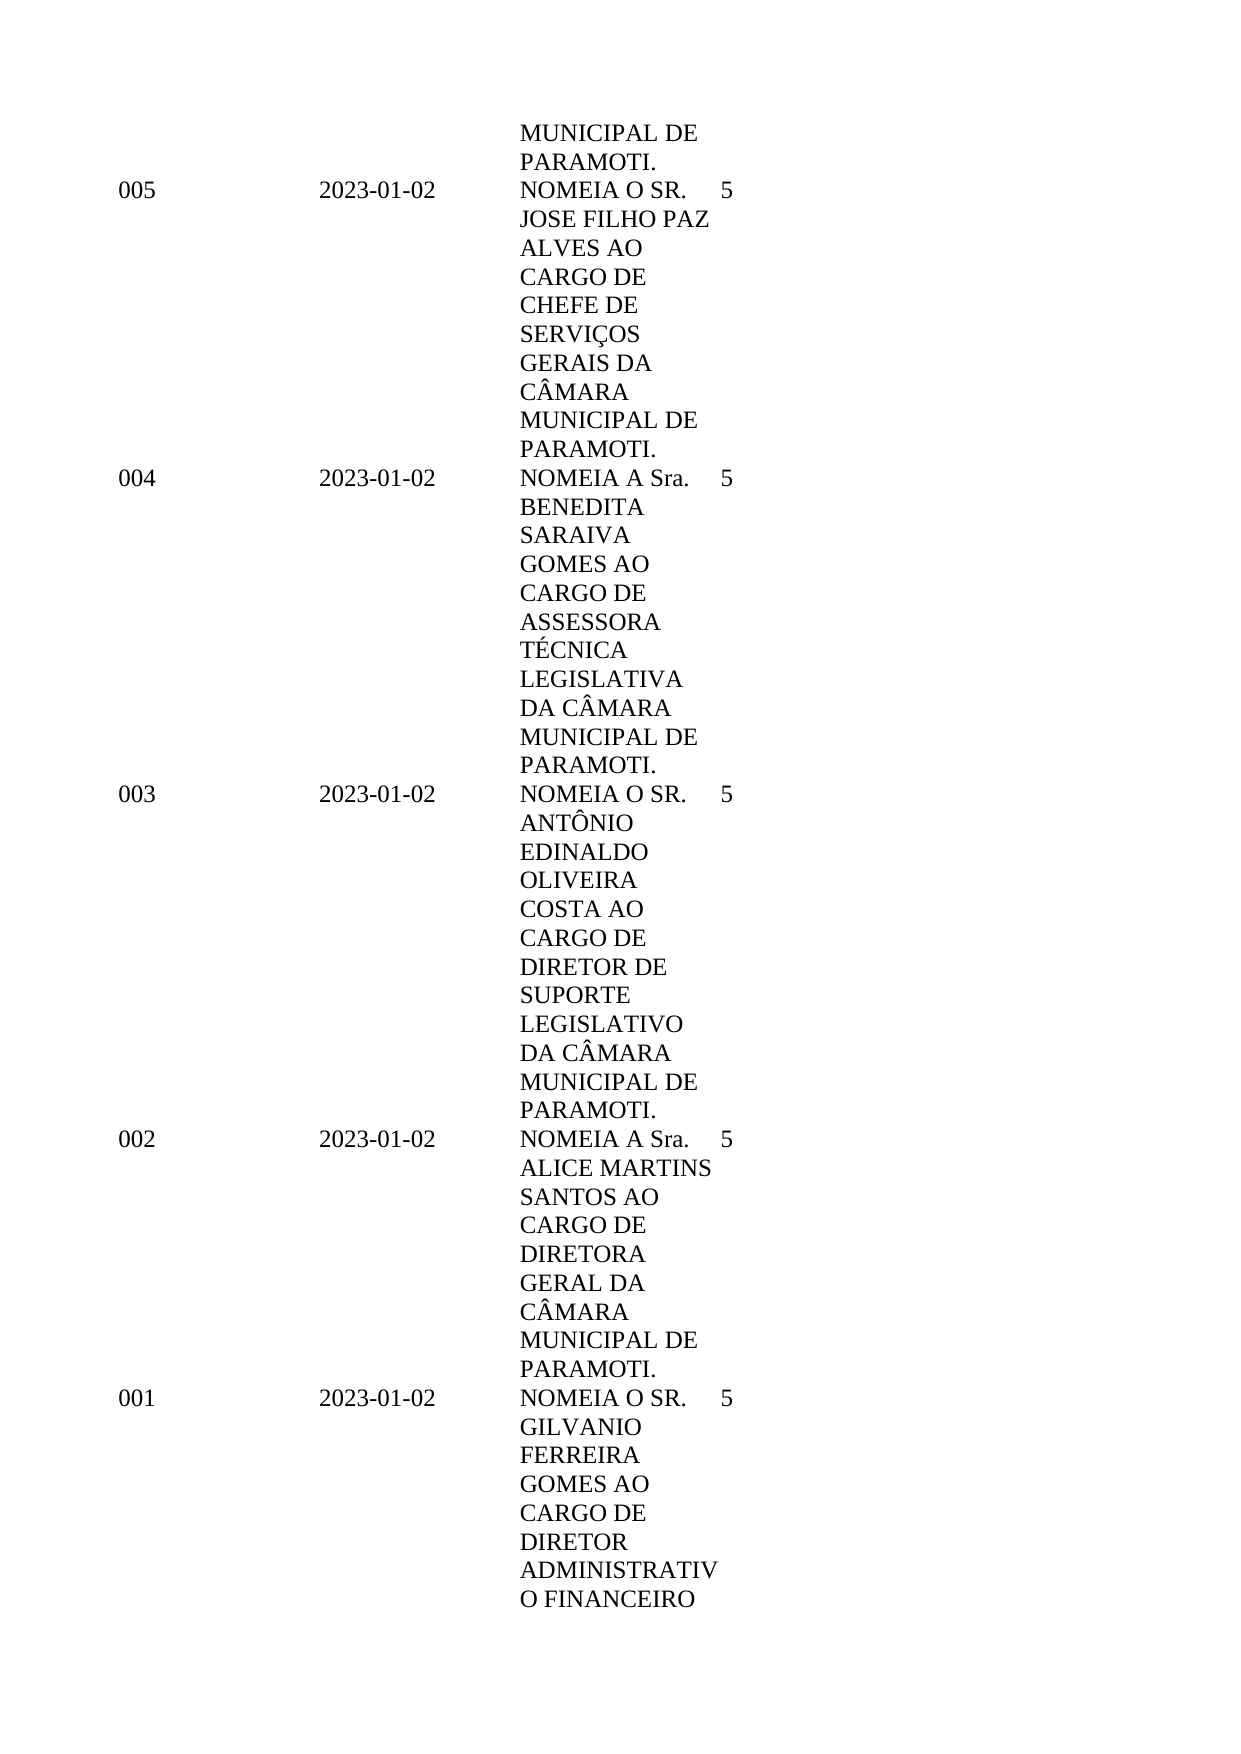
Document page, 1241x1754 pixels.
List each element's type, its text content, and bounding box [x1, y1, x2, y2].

table_cell NOMEIA A Sra. BENEDITA SARAIVA GOMES AO CARGO DE ASSESSORA TÉCNICA LEGISLATIVA DA CÂMARA MUNICIPAL DE PARAMOTI. [520, 463, 720, 779]
table_cell [921, 176, 1122, 463]
table_cell [921, 463, 1122, 779]
table_cell NOMEIA O SR. GILVANIO FERREIRA GOMES AO CARGO DE DIRETOR ADMINISTRATIVO FINANCEIRO [520, 1383, 720, 1613]
table_cell 003 [118, 779, 319, 1124]
table_cell [921, 779, 1122, 1124]
table_cell [921, 118, 1122, 176]
table_cell [921, 1383, 1122, 1613]
table_cell MUNICIPAL DE PARAMOTI. [520, 118, 720, 176]
table_cell 2023-01-02 [319, 176, 519, 463]
table_cell 2023-01-02 [319, 463, 519, 779]
table_cell NOMEIA O SR. JOSE FILHO PAZ ALVES AO CARGO DE CHEFE DE SERVIÇOS GERAIS DA CÂMARA MUNICIPAL DE PARAMOTI. [520, 176, 720, 463]
table_cell 2023-01-02 [319, 1124, 519, 1383]
table_cell [319, 118, 519, 176]
table_cell [921, 1124, 1122, 1383]
table_cell NOMEIA O SR. ANTÔNIO EDINALDO OLIVEIRA COSTA AO CARGO DE DIRETOR DE SUPORTE LEGISLATIVO DA CÂMARA MUNICIPAL DE PARAMOTI. [520, 779, 720, 1124]
table_cell 5 [720, 1124, 921, 1383]
table_cell 2023-01-02 [319, 779, 519, 1124]
table_cell 2023-01-02 [319, 1383, 519, 1613]
table_cell NOMEIA A Sra. ALICE MARTINS SANTOS AO CARGO DE DIRETORA GERAL DA CÂMARA MUNICIPAL DE PARAMOTI. [520, 1124, 720, 1383]
table_cell 001 [118, 1383, 319, 1613]
table_cell 004 [118, 463, 319, 779]
table_cell 002 [118, 1124, 319, 1383]
table_cell 5 [720, 779, 921, 1124]
table_cell 5 [720, 463, 921, 779]
table_cell 005 [118, 176, 319, 463]
table_cell [720, 118, 921, 176]
table_cell [118, 118, 319, 176]
table_cell 5 [720, 176, 921, 463]
table_cell 5 [720, 1383, 921, 1613]
